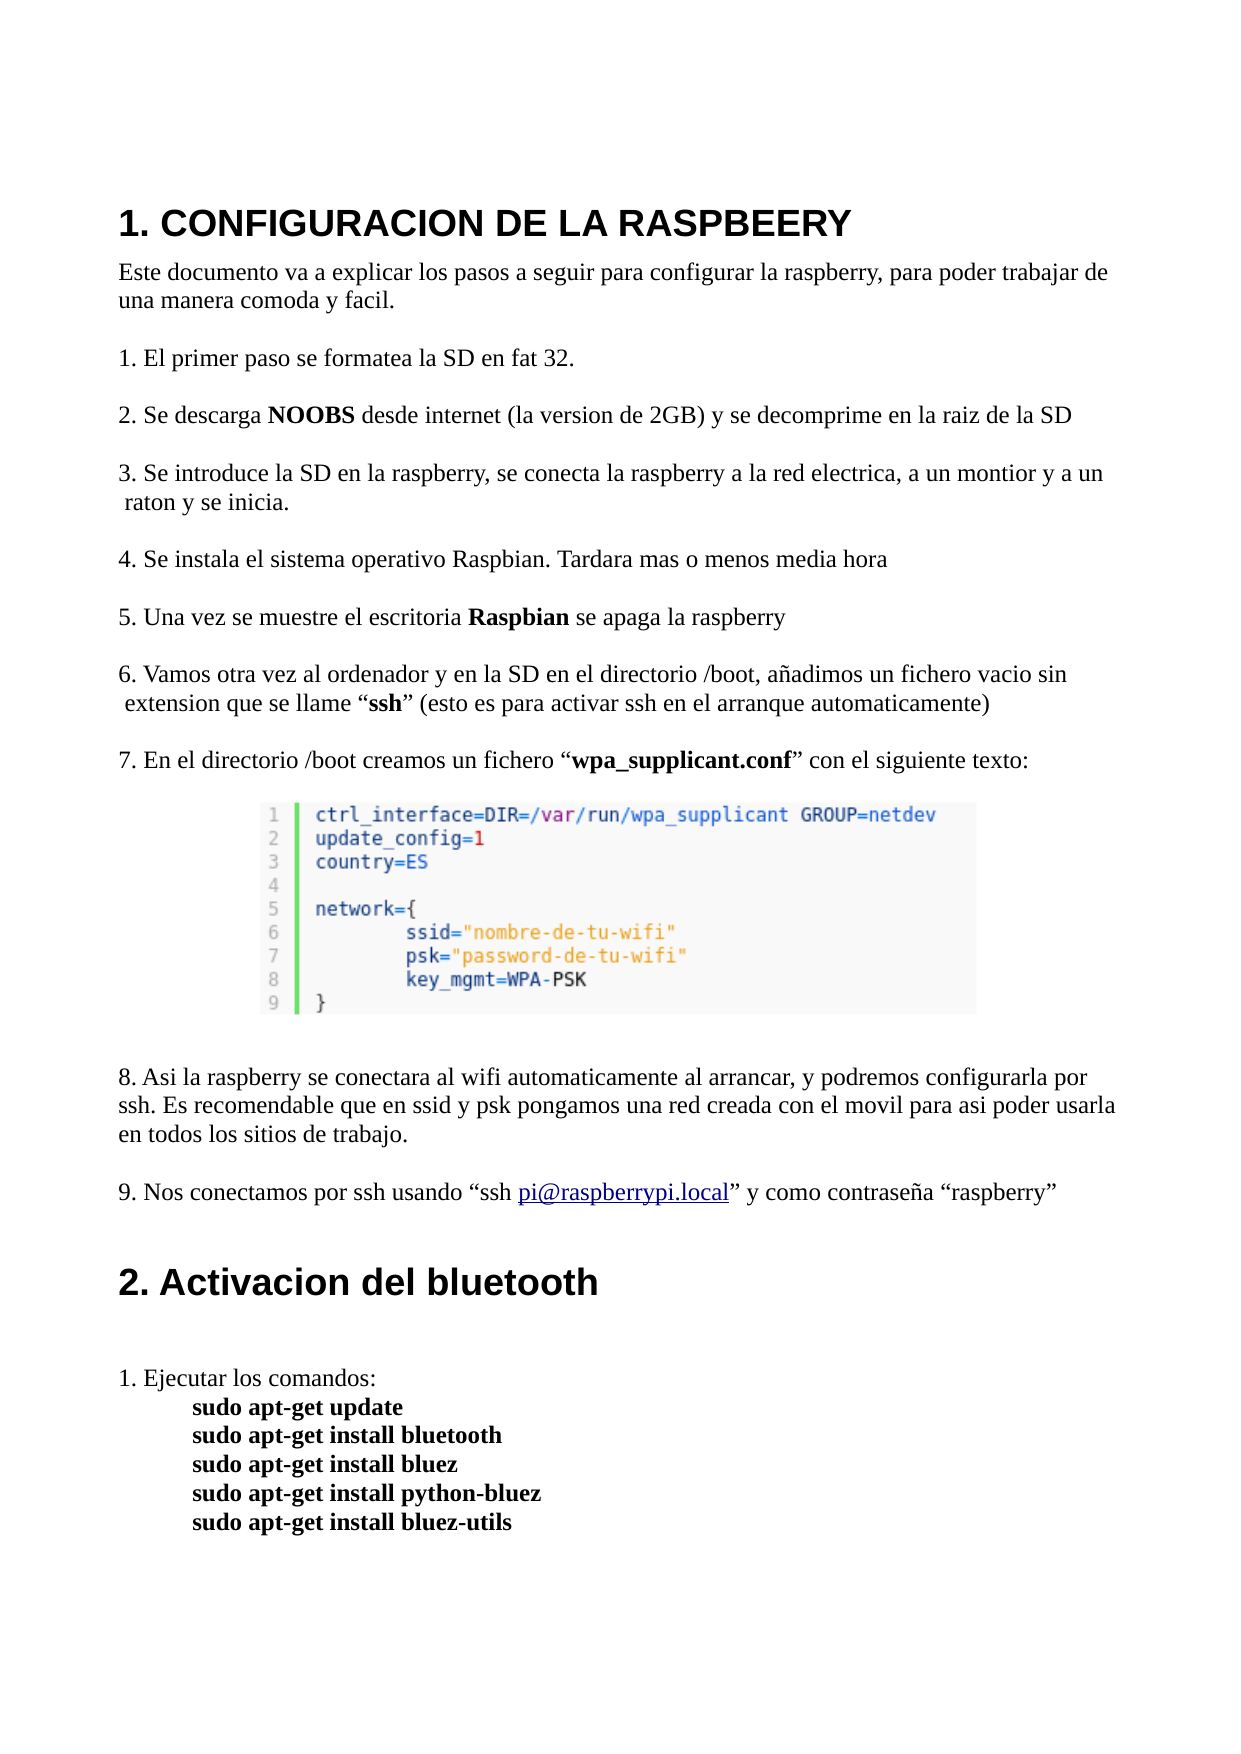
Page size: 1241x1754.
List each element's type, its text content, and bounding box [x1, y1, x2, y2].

text 7. En el directorio /boot creamos un fichero “wpa_supplicant.conf” con el siguiente texto: [118, 746, 1122, 774]
text sudo apt-get install python-bluez [118, 1478, 1122, 1507]
text 1. El primer paso se formatea la SD en fat 32. [118, 343, 1122, 372]
text 4. Se instala el sistema operativo Raspbian. Tardara mas o menos media hora [118, 544, 1122, 573]
text 5. Una vez se muestre el escritoria Raspbian se apaga la raspberry [118, 602, 1122, 631]
text sudo apt-get install bluez [118, 1449, 1122, 1478]
text 8. Asi la raspberry se conectara al wifi automaticamente al arrancar, y podremos configurarla por ssh. Es recomendable que en ssid y psk pongamos una red creada con el movil para asi poder usarla en todos los sitios de trabajo. [118, 1062, 1122, 1148]
text sudo apt-get install bluez-utils [118, 1507, 1122, 1536]
text 1. Ejecutar los comandos: [118, 1363, 1122, 1392]
text 3. Se introduce la SD en la raspberry, se conecta la raspberry a la red electrica, a un montior y a un [118, 458, 1122, 487]
text sudo apt-get install bluetooth [118, 1421, 1122, 1449]
text Este documento va a explicar los pasos a seguir para configurar la raspberry, para poder trabajar de una manera comoda y facil. [118, 257, 1122, 314]
subtitle 2. Activacion del bluetooth [118, 1259, 1122, 1303]
text 6. Vamos otra vez al ordenador y en la SD en el directorio /boot, añadimos un fichero vacio sin [118, 659, 1122, 688]
picture [237, 792, 977, 1024]
text extension que se llame “ssh” (esto es para activar ssh en el arranque automaticamente) [118, 688, 1122, 717]
text 9. Nos conectamos por ssh usando “ssh pi@raspberrypi.local” y como contraseña “raspberry” [118, 1177, 1122, 1206]
subtitle 1. CONFIGURACION DE LA RASPBEERY [118, 201, 1122, 244]
text raton y se inicia. [118, 487, 1122, 516]
text sudo apt-get update [118, 1392, 1122, 1421]
text 2. Se descarga NOOBS desde internet (la version de 2GB) y se decomprime en la raiz de la SD [118, 401, 1122, 429]
